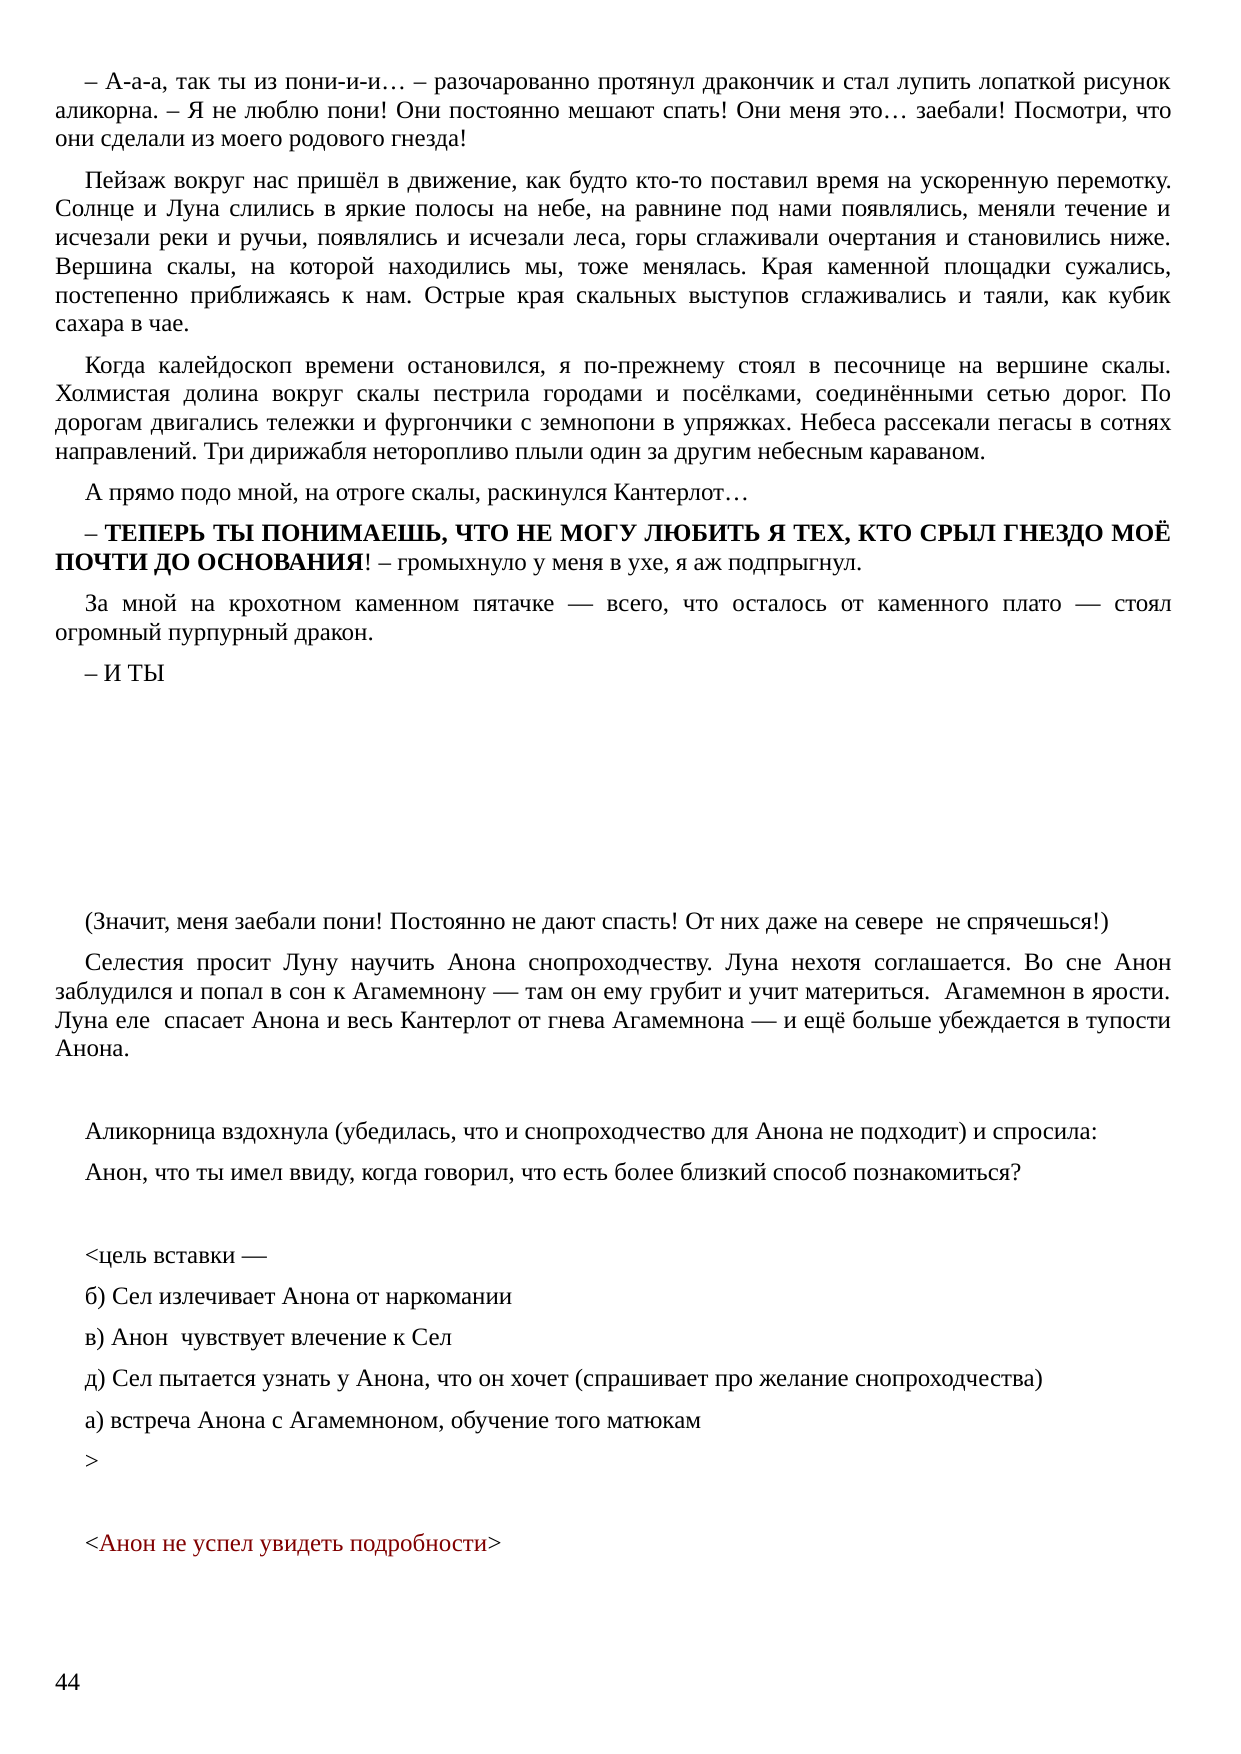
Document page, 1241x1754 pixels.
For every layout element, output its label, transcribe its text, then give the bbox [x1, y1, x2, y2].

text – И ТЫ [55, 658, 1173, 687]
text Аликорница вздохнула (убедилась, что и снопроходчество для Анона не подходит) и спросила: [55, 1116, 1173, 1145]
text а) встреча Анона с Агамемноном, обучение того матюкам [55, 1405, 1173, 1433]
text Когда калейдоскоп времени остановился, я по-прежнему стоял в песочнице на вершине скалы. Холмистая долина вокруг скалы пестрила городами и посёлками, соединёнными сетью дорог. По дорогам двигались тележки и фургончики с земнопони в упряжках. Небеса рассекали пегасы в сотнях направлений. Три дирижабля неторопливо плыли один за другим небесным караваном. [55, 350, 1173, 465]
text <цель вставки — [55, 1240, 1173, 1268]
text > [55, 1446, 1173, 1475]
text <Анон не успел увидеть подробности> [55, 1528, 1173, 1557]
text Пейзаж вокруг нас пришёл в движение, как будто кто-то поставил время на ускоренную перемотку. Солнце и Луна слились в яркие полосы на небе, на равнине под нами появлялись, меняли течение и исчезали реки и ручьи, появлялись и исчезали леса, горы сглаживали очертания и становились ниже. Вершина скалы, на которой находились мы, тоже менялась. Края каменной площадки сужались, постепенно приближаясь к нам. Острые края скальных выступов сглаживались и таяли, как кубик сахара в чае. [55, 165, 1173, 337]
text За мной на крохотном каменном пятачке — всего, что осталось от каменного плато — стоял огромный пурпурный дракон. [55, 588, 1173, 646]
text д) Сел пытается узнать у Анона, что он хочет (спрашивает про желание снопроходчества) [55, 1363, 1173, 1392]
text (Значит, меня заебали пони! Постоянно не дают спасть! От них даже на севере не спрячешься!) [55, 906, 1173, 935]
text А прямо подо мной, на отроге скалы, раскинулся Кантерлот… [55, 477, 1173, 506]
text – А-а-а, так ты из пони-и-и… – разочарованно протянул дракончик и стал лупить лопаткой рисунок аликорна. – Я не люблю пони! Они постоянно мешают спать! Они меня это… заебали! Посмотри, что они сделали из моего родового гнезда! [55, 66, 1173, 152]
text б) Сел излечивает Анона от наркомании [55, 1281, 1173, 1310]
text в) Анон чувствует влечение к Сел [55, 1322, 1173, 1351]
text – ТЕПЕРЬ ТЫ ПОНИМАЕШЬ, ЧТО НЕ МОГУ ЛЮБИТЬ Я ТЕХ, КТО СРЫЛ ГНЕЗДО МОЁ ПОЧТИ ДО ОСНОВАНИЯ! – громыхнуло у меня в ухе, я аж подпрыгнул. [55, 518, 1173, 576]
text Селестия просит Луну научить Анона снопроходчеству. Луна нехотя соглашается. Во сне Анон заблудился и попал в сон к Агамемнону — там он ему грубит и учит материться. Агамемнон в ярости. Луна еле спасает Анона и весь Кантерлот от гнева Агамемнона — и ещё больше убеждается в тупости Анона. [55, 947, 1173, 1062]
text Анон, что ты имел ввиду, когда говорил, что есть более близкий способ познакомиться? [55, 1157, 1173, 1186]
